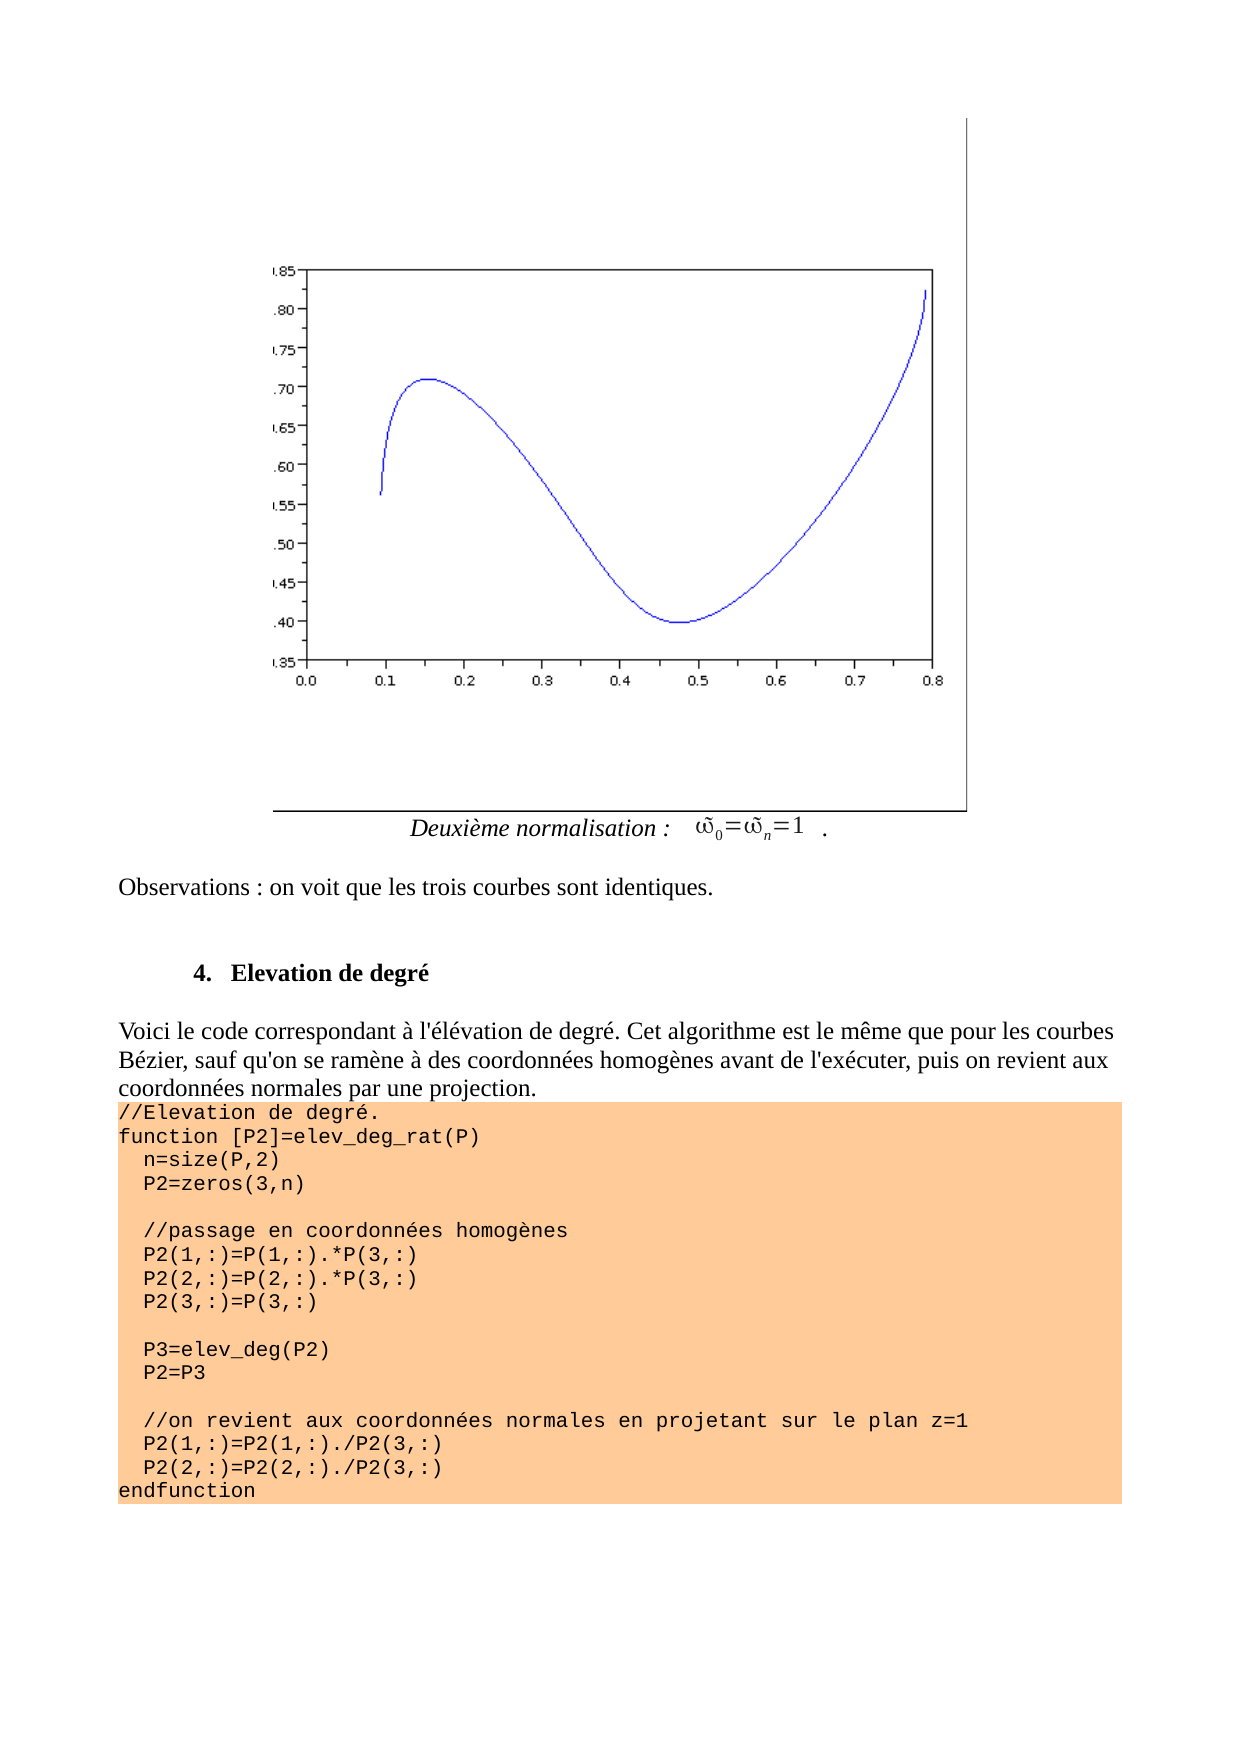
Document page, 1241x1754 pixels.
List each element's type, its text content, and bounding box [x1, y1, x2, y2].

text //passage en coordonnées homogènes [118, 1220, 1122, 1244]
text P2(2,:)=P(2,:).*P(3,:) [118, 1268, 1122, 1291]
text P2=zeros(3,n) [118, 1173, 1122, 1197]
text P3=elev_deg(P2) [118, 1339, 1122, 1362]
text endfunction [118, 1481, 1122, 1504]
text n=size(P,2) [118, 1149, 1122, 1173]
text P2(1,:)=P(1,:).*P(3,:) [118, 1244, 1122, 1268]
text Voici le code correspondant à l'élévation de degré. Cet algorithme est le même que pour les courbes Bézier, sauf qu'on se ramène à des coordonnées homogènes avant de l'exécuter, puis on revient aux coordonnées normales par une projection. [118, 1016, 1122, 1102]
text function [P2]=elev_deg_rat(P) [118, 1126, 1122, 1149]
text //Elevation de degré. [118, 1102, 1122, 1126]
text Observations : on voit que les trois courbes sont identiques. [118, 872, 1122, 901]
text P2(3,:)=P(3,:) [118, 1291, 1122, 1315]
text P2(1,:)=P2(1,:)./P2(3,:) [118, 1433, 1122, 1457]
text P2(2,:)=P2(2,:)./P2(3,:) [118, 1457, 1122, 1481]
picture [273, 118, 968, 812]
list Elevation de degré [193, 958, 1122, 987]
text P2=P3 [118, 1362, 1122, 1386]
text Deuxième normalisation : . [118, 812, 1122, 843]
text //on revient aux coordonnées normales en projetant sur le plan z=1 [118, 1409, 1122, 1433]
